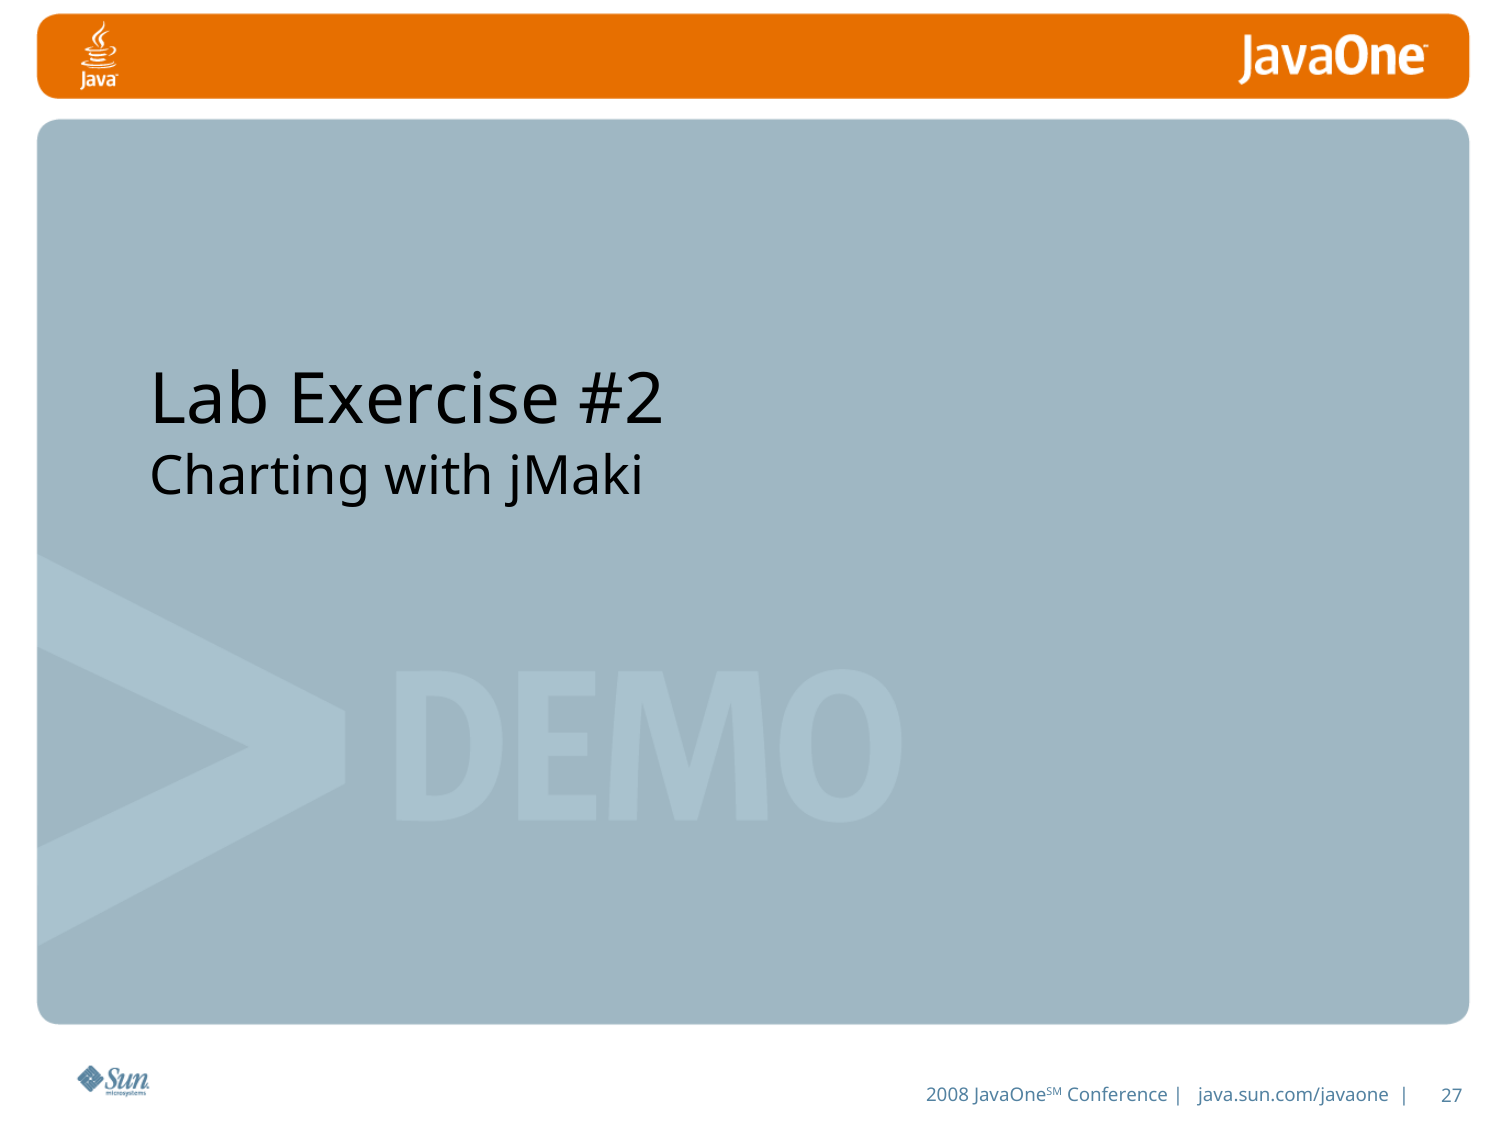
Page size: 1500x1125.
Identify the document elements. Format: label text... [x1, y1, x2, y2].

picture [0, 0, 1500, 1125]
title Lab Exercise #2 Charting with jMaki [149, 337, 1352, 525]
